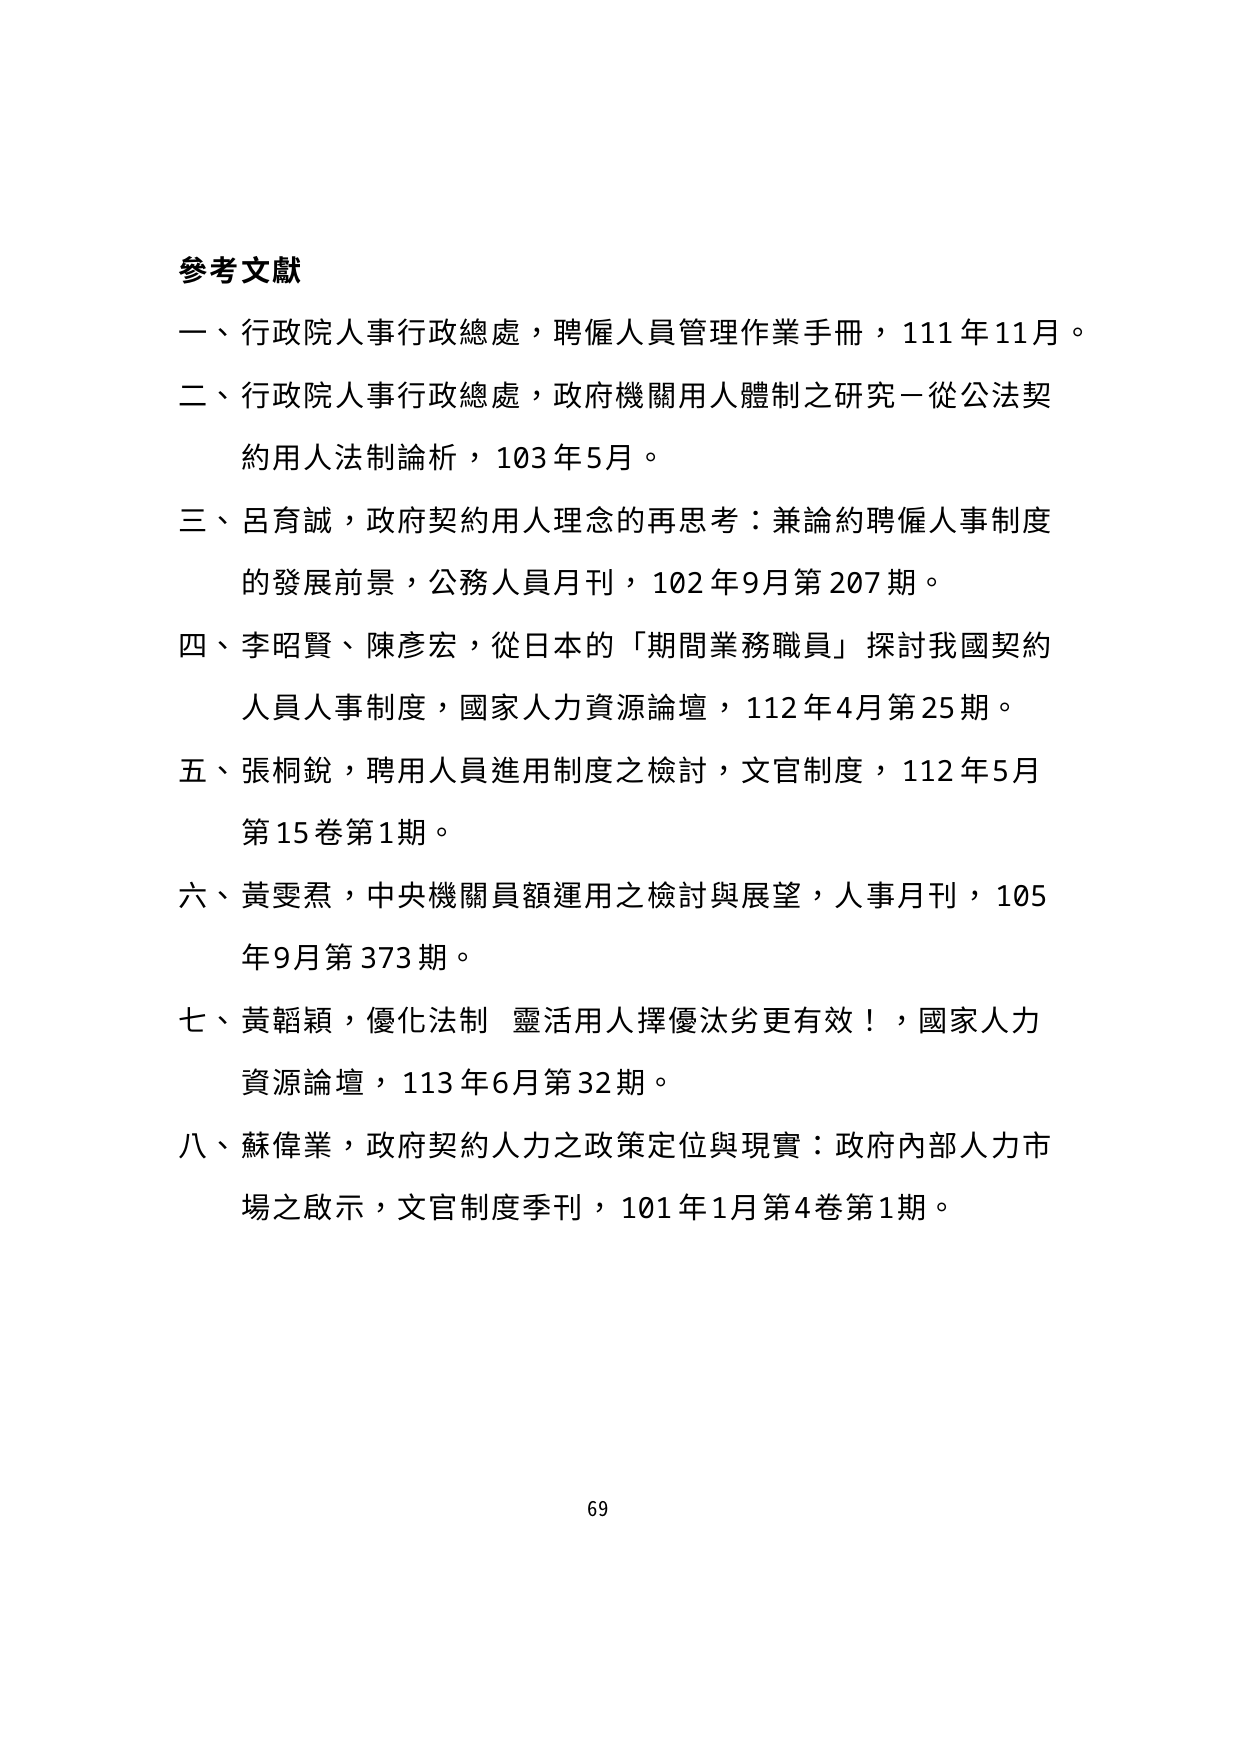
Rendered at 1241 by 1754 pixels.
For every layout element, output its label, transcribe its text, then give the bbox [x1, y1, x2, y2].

text 一、行政院人事行政總處，聘僱人員管理作業手冊，111年11月。 [177, 290, 1063, 352]
text 四、李昭賢、陳彥宏，從日本的「期間業務職員」探討我國契約人員人事制度，國家人力資源論壇，112年4月第25期。 [177, 602, 1063, 727]
text 參考文獻 [177, 227, 1063, 290]
text 二、行政院人事行政總處，政府機關用人體制之研究－從公法契約用人法制論析，103年5月。 [177, 352, 1063, 477]
text 七、黃韜穎，優化法制 靈活用人擇優汰劣更有效！，國家人力資源論壇，113年6月第32期。 [177, 977, 1063, 1102]
text 八、蘇偉業，政府契約人力之政策定位與現實：政府內部人力市場之啟示，文官制度季刊，101年1月第4卷第1期。 [177, 1102, 1063, 1227]
text 三、呂育誠，政府契約用人理念的再思考：兼論約聘僱人事制度的發展前景，公務人員月刊，102年9月第207期。 [177, 477, 1063, 602]
text 六、黃雯焄，中央機關員額運用之檢討與展望，人事月刊，105年9月第373期。 [177, 852, 1063, 977]
text 五、張桐銳，聘用人員進用制度之檢討，文官制度，112年5月第15卷第1期。 [177, 727, 1063, 852]
